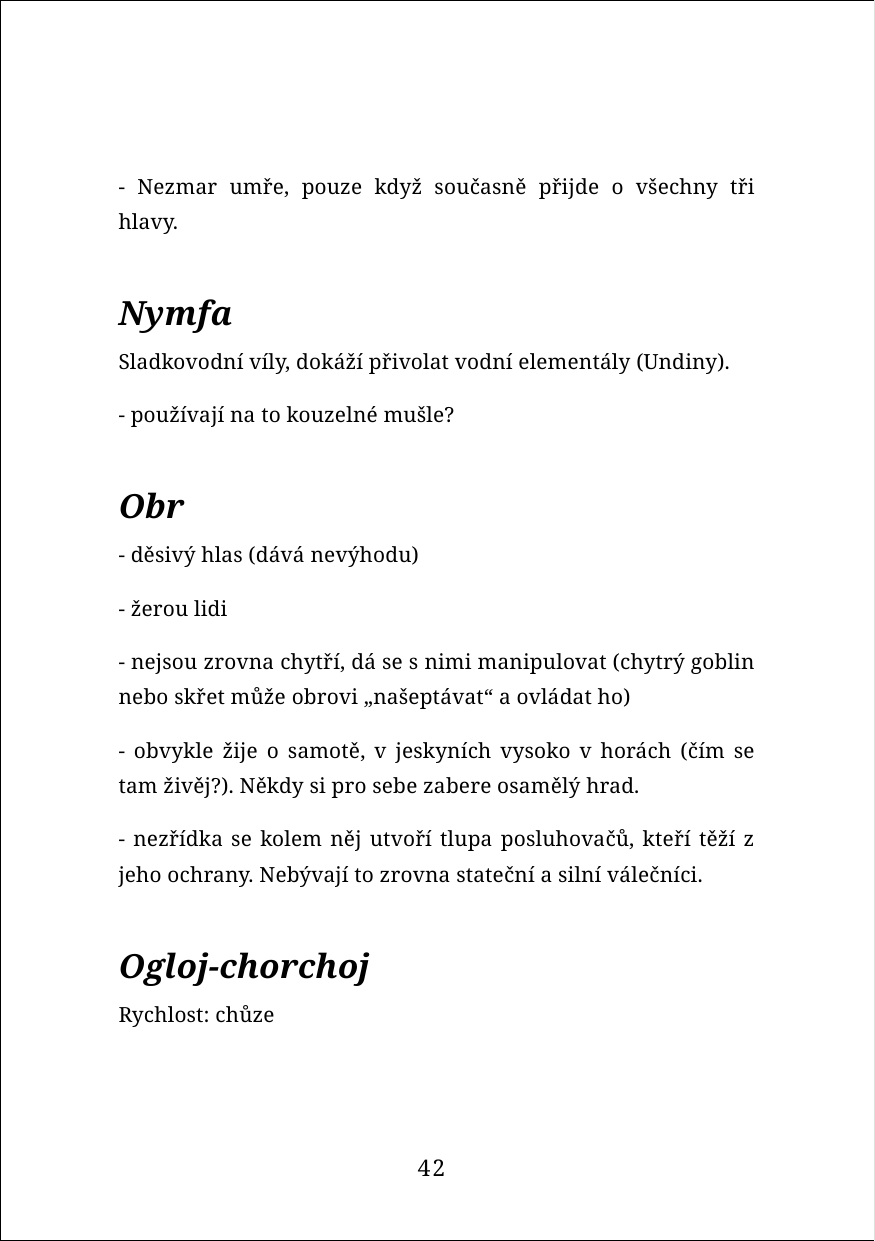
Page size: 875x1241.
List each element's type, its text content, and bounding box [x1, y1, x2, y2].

text - obvykle žije o samotě, v jeskyních vysoko v horách (čím se tam živěj?). Někdy si pro sebe zabere osamělý hrad. [118, 736, 756, 800]
subtitle Nymfa [118, 290, 756, 336]
subtitle Ogloj-chorchoj [118, 943, 756, 988]
text - žerou lidi [118, 594, 756, 622]
text - nezřídka se kolem něj utvoří tlupa posluhovačů, kteří těží z jeho ochrany. Nebývají to zrovna stateční a silní válečníci. [118, 824, 756, 888]
text - používají na to kouzelné mušle? [118, 401, 756, 429]
text - nejsou zrovna chytří, dá se s nimi manipulovat (chytrý goblin nebo skřet může obrovi „našeptávat“ a ovládat ho) [118, 647, 756, 711]
text Sladkovodní víly, dokáží přivolat vodní elementály (Undiny). [118, 347, 756, 376]
text - děsivý hlas (dává nevýhodu) [118, 541, 756, 569]
subtitle Obr [118, 483, 756, 529]
text - Nezmar umře, pouze když současně přijde o všechny tři hlavy. [118, 172, 756, 236]
text Rychlost: chůze [118, 1000, 756, 1028]
